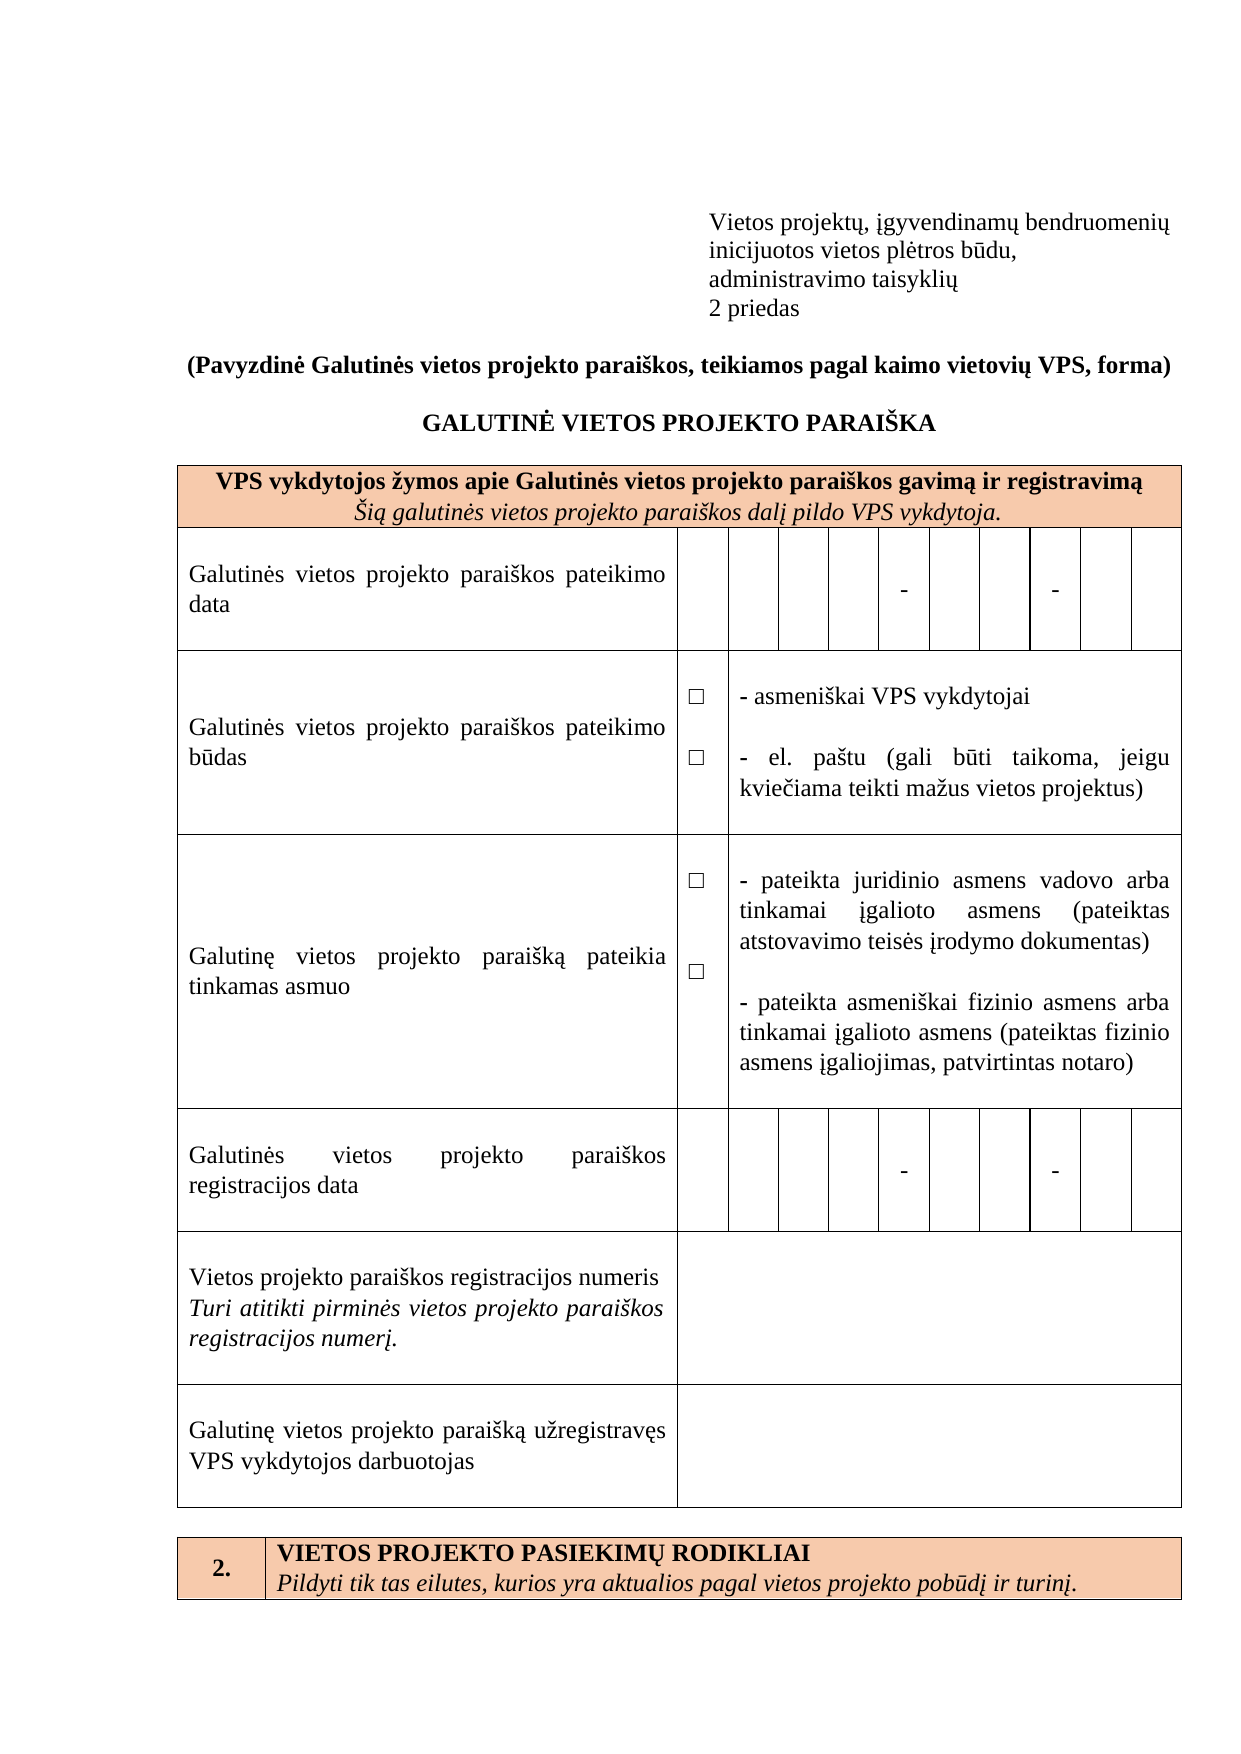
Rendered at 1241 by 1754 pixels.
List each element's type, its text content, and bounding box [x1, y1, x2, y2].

text Vietos projektų, įgyvendinamų bendruomenių [709, 207, 1181, 235]
text inicijuotos vietos plėtros būdu, [709, 235, 1181, 264]
table_cell - [879, 528, 929, 650]
table_header 2. [178, 1538, 265, 1598]
table_cell - [1031, 1109, 1080, 1231]
table_cell - asmeniškai VPS vykdytojai - el. paštu (gali būti taikoma, jeigu kviečiama teikti mažus vietos projektus) [729, 651, 1181, 833]
table_cell Galutinę vietos projekto paraišką pateikia tinkamas asmuo [178, 835, 677, 1108]
text (Pavyzdinė Galutinės vietos projekto paraiškos, teikiamos pagal kaimo vietovių VPS, forma) [177, 350, 1181, 379]
table_cell [678, 1109, 728, 1231]
table_cell [678, 528, 728, 650]
table_cell [779, 1109, 828, 1231]
table_cell - pateikta juridinio asmens vadovo arba tinkamai įgalioto asmens (pateiktas atstovavimo teisės įrodymo dokumentas) - pateikta asmeniškai fizinio asmens arba tinkamai įgalioto asmens (pateiktas fizinio asmens įgaliojimas, patvirtintas notaro) [729, 835, 1181, 1108]
table_cell Galutinės vietos projekto paraiškos pateikimo data [178, 528, 677, 650]
table_cell Vietos projekto paraiškos registracijos numeris Turi atitikti pirminės vietos projekto paraiškos registracijos numerį. [178, 1232, 677, 1384]
table_cell - [879, 1109, 929, 1231]
table_cell - [1031, 528, 1080, 650]
table_cell [1132, 528, 1181, 650]
text 2 priedas [709, 293, 1181, 322]
table_header VPS vykdytojos žymos apie Galutinės vietos projekto paraiškos gavimą ir registravimą Šią galutinės vietos projekto paraiškos dalį pildo VPS vykdytoja. [178, 466, 1181, 527]
text GALUTINĖ VIETOS PROJEKTO PARAIŠKA [177, 408, 1181, 437]
table_cell [980, 528, 1029, 650]
text administravimo taisyklių [709, 264, 1181, 293]
table_cell [1132, 1109, 1181, 1231]
table_cell □ □ [678, 651, 728, 833]
table_cell [678, 1385, 1181, 1507]
table_cell [930, 1109, 979, 1231]
table_cell Galutinę vietos projekto paraišką užregistravęs VPS vykdytojos darbuotojas [178, 1385, 677, 1507]
table_cell [1081, 528, 1131, 650]
table_cell Galutinės vietos projekto paraiškos registracijos data [178, 1109, 677, 1231]
table_cell [779, 528, 828, 650]
table_header VIETOS PROJEKTO PASIEKIMŲ RODIKLIAI Pildyti tik tas eilutes, kurios yra aktualios pagal vietos projekto pobūdį ir turinį. [266, 1538, 1181, 1598]
table_cell [980, 1109, 1029, 1231]
table_cell [829, 528, 878, 650]
table_cell [729, 528, 778, 650]
table_cell [829, 1109, 878, 1231]
table_cell [930, 528, 979, 650]
table_cell [678, 1232, 1181, 1384]
table_cell [1081, 1109, 1131, 1231]
table_cell □ □ [678, 835, 728, 1108]
table_cell Galutinės vietos projekto paraiškos pateikimo būdas [178, 651, 677, 833]
table_cell [729, 1109, 778, 1231]
